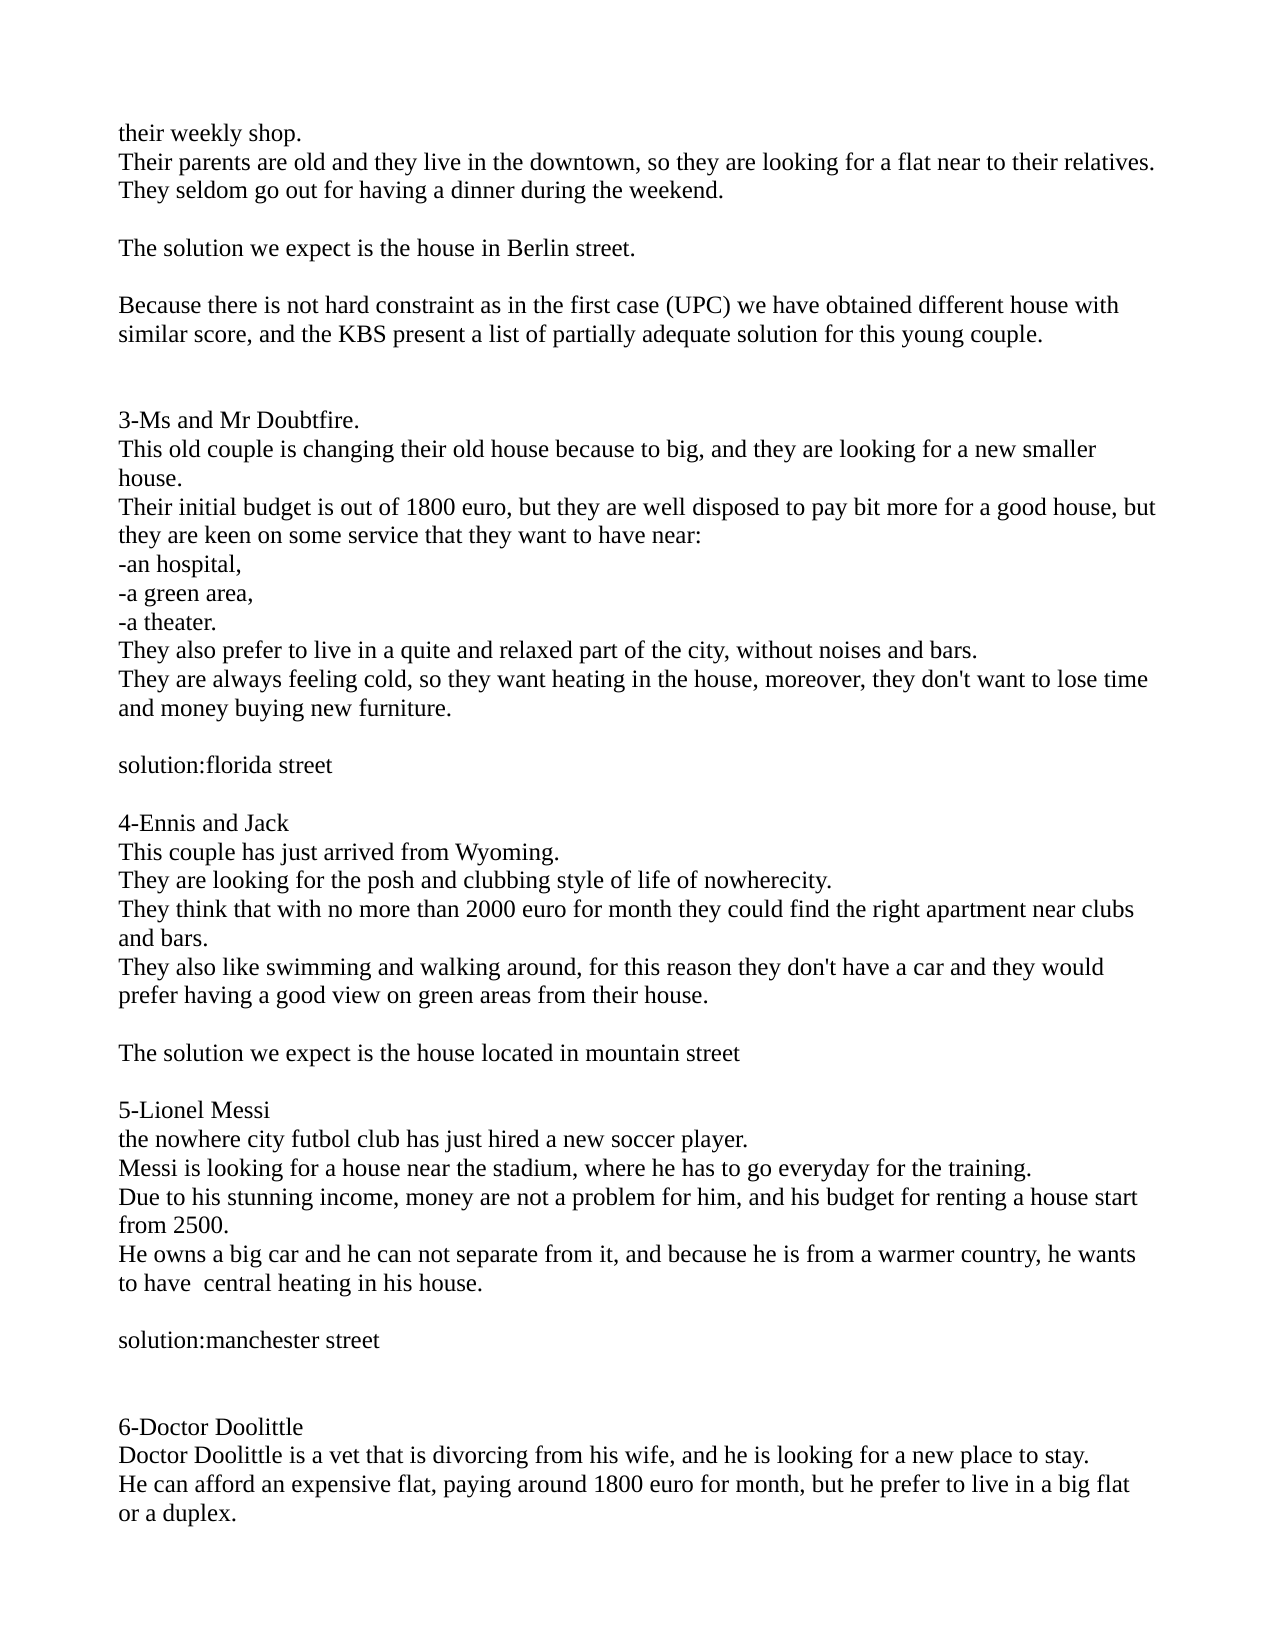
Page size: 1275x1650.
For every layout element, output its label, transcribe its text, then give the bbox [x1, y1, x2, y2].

text solution:manchester street [118, 1326, 1157, 1354]
text solution:florida street [118, 751, 1157, 779]
text The solution we expect is the house located in mountain street [118, 1038, 1157, 1067]
text -an hospital, [118, 549, 1157, 578]
text He owns a big car and he can not separate from it, and because he is from a warmer country, he wants to have central heating in his house. [118, 1239, 1157, 1297]
text Messi is looking for a house near the stadium, where he has to go everyday for the training. [118, 1153, 1157, 1182]
text Their initial budget is out of 1800 euro, but they are well disposed to pay bit more for a good house, but they are keen on some service that they want to have near: [118, 492, 1157, 549]
text They are looking for the posh and clubbing style of life of nowherecity. [118, 866, 1157, 894]
text -a green area, [118, 578, 1157, 607]
text 5-Lionel Messi [118, 1096, 1157, 1124]
text They also prefer to live in a quite and relaxed part of the city, without noises and bars. [118, 636, 1157, 664]
text Due to his stunning income, money are not a problem for him, and his budget for renting a house start from 2500. [118, 1182, 1157, 1239]
text They are always feeling cold, so they want heating in the house, moreover, they don't want to lose time and money buying new furniture. [118, 664, 1157, 722]
text their weekly shop. [118, 118, 1157, 147]
text The solution we expect is the house in Berlin street. [118, 233, 1157, 262]
text They think that with no more than 2000 euro for month they could find the right apartment near clubs and bars. [118, 894, 1157, 952]
text This old couple is changing their old house because to big, and they are looking for a new smaller house. [118, 434, 1157, 492]
text Because there is not hard constraint as in the first case (UPC) we have obtained different house with similar score, and the KBS present a list of partially adequate solution for this young couple. [118, 291, 1157, 348]
text 3-Ms and Mr Doubtfire. [118, 406, 1157, 434]
text 6-Doctor Doolittle [118, 1412, 1157, 1441]
text Their parents are old and they live in the downtown, so they are looking for a flat near to their relatives. [118, 147, 1157, 176]
text They seldom go out for having a dinner during the weekend. [118, 176, 1157, 204]
text -a theater. [118, 607, 1157, 636]
text This couple has just arrived from Wyoming. [118, 837, 1157, 866]
text the nowhere city futbol club has just hired a new soccer player. [118, 1124, 1157, 1153]
text They also like swimming and walking around, for this reason they don't have a car and they would prefer having a good view on green areas from their house. [118, 952, 1157, 1009]
text Doctor Doolittle is a vet that is divorcing from his wife, and he is looking for a new place to stay. [118, 1441, 1157, 1469]
text 4-Ennis and Jack [118, 808, 1157, 837]
text He can afford an expensive flat, paying around 1800 euro for month, but he prefer to live in a big flat or a duplex. [118, 1469, 1157, 1527]
